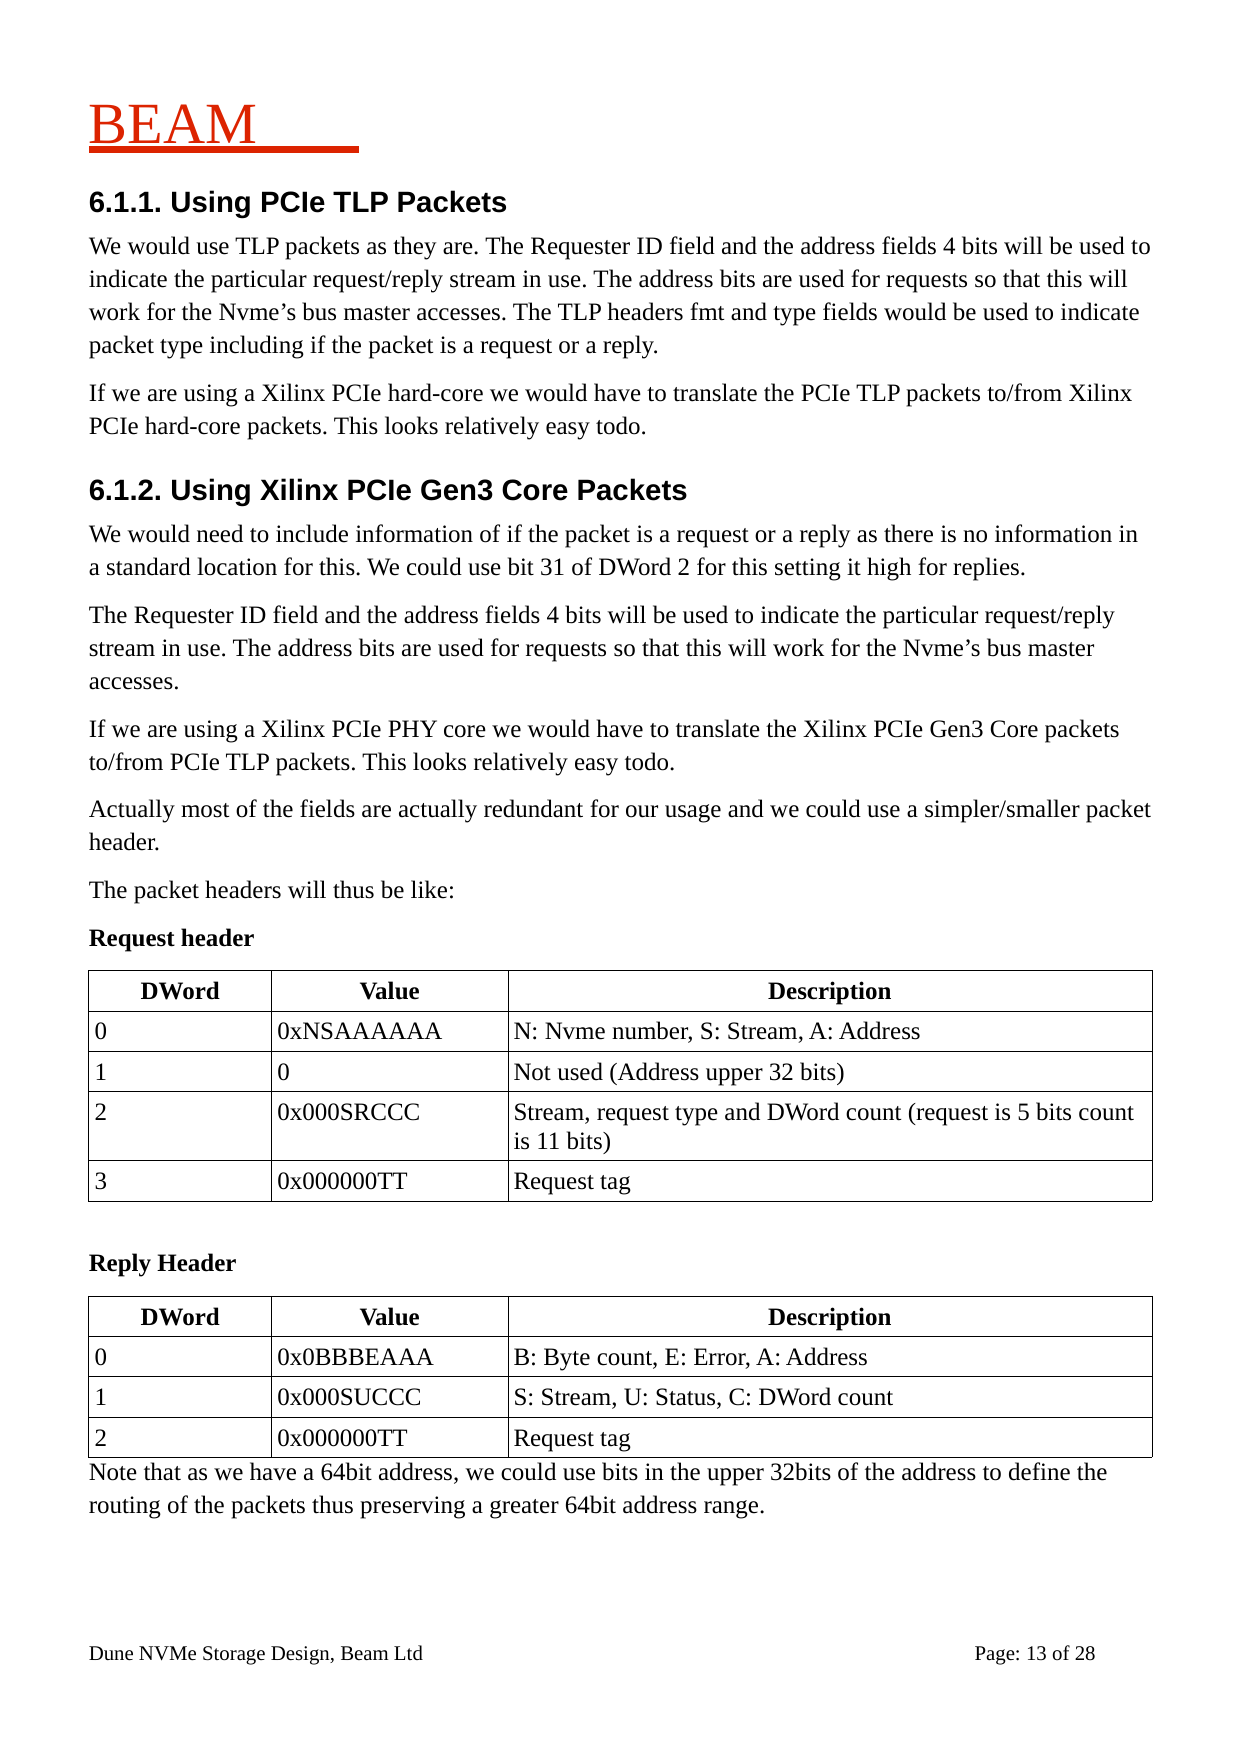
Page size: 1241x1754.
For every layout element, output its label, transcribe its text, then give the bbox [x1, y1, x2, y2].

text We would need to include information of if the packet is a request or a reply as there is no information in a standard location for this. We could use bit 31 of DWord 2 for this setting it high for replies. [88, 519, 1152, 581]
table_cell 0x0BBBEAAA [272, 1337, 508, 1376]
subtitle Using PCIe TLP Packets [88, 185, 1152, 219]
text The packet headers will thus be like: [88, 875, 1152, 904]
text We would use TLP packets as they are. The Requester ID field and the address fields 4 bits will be used to indicate the particular request/reply stream in use. The address bits are used for requests so that this will work for the Nvme’s bus master accesses. The TLP headers fmt and type fields would be used to indicate packet type including if the packet is a request or a reply. [88, 231, 1152, 359]
text Note that as we have a 64bit address, we could use bits in the upper 32bits of the address to define the routing of the packets thus preserving a greater 64bit address range. [88, 1458, 1152, 1519]
table_header Description [509, 971, 1152, 1011]
table_header Description [509, 1297, 1152, 1336]
table_header Value [272, 1297, 508, 1336]
subtitle Using Xilinx PCIe Gen3 Core Packets [88, 473, 1152, 507]
table_cell 1 [89, 1052, 271, 1091]
table_header DWord [89, 1297, 271, 1336]
table_cell 0 [89, 1012, 271, 1051]
text The Requester ID field and the address fields 4 bits will be used to indicate the particular request/reply stream in use. The address bits are used for requests so that this will work for the Nvme’s bus master accesses. [88, 600, 1152, 695]
table_cell S: Stream, U: Status, C: DWord count [509, 1377, 1152, 1417]
table_cell B: Byte count, E: Error, A: Address [509, 1337, 1152, 1376]
text Request header [88, 923, 1152, 951]
table_cell Request tag [509, 1161, 1152, 1201]
table_cell 3 [89, 1161, 271, 1201]
table_cell 0xNSAAAAAA [272, 1012, 508, 1051]
text If we are using a Xilinx PCIe PHY core we would have to translate the Xilinx PCIe Gen3 Core packets to/from PCIe TLP packets. This looks relatively easy todo. [88, 714, 1152, 776]
table_cell 0x000000TT [272, 1418, 508, 1457]
text If we are using a Xilinx PCIe hard-core we would have to translate the PCIe TLP packets to/from Xilinx PCIe hard-core packets. This looks relatively easy todo. [88, 378, 1152, 440]
table_cell N: Nvme number, S: Stream, A: Address [509, 1012, 1152, 1051]
table_cell 0x000SRCCC [272, 1092, 508, 1160]
table_cell 0 [89, 1337, 271, 1376]
table_header DWord [89, 971, 271, 1011]
table_cell 0x000SUCCC [272, 1377, 508, 1417]
table_cell 2 [89, 1418, 271, 1457]
table_header Value [272, 971, 508, 1011]
table_cell Stream, request type and DWord count (request is 5 bits count is 11 bits) [509, 1092, 1152, 1160]
text Actually most of the fields are actually redundant for our usage and we could use a simpler/smaller packet header. [88, 794, 1152, 856]
table_cell 1 [89, 1377, 271, 1417]
table_cell 2 [89, 1092, 271, 1160]
text Reply Header [88, 1248, 1152, 1277]
table_cell 0 [272, 1052, 508, 1091]
table_cell 0x000000TT [272, 1161, 508, 1201]
table_cell Request tag [509, 1418, 1152, 1457]
table_cell Not used (Address upper 32 bits) [509, 1052, 1152, 1091]
